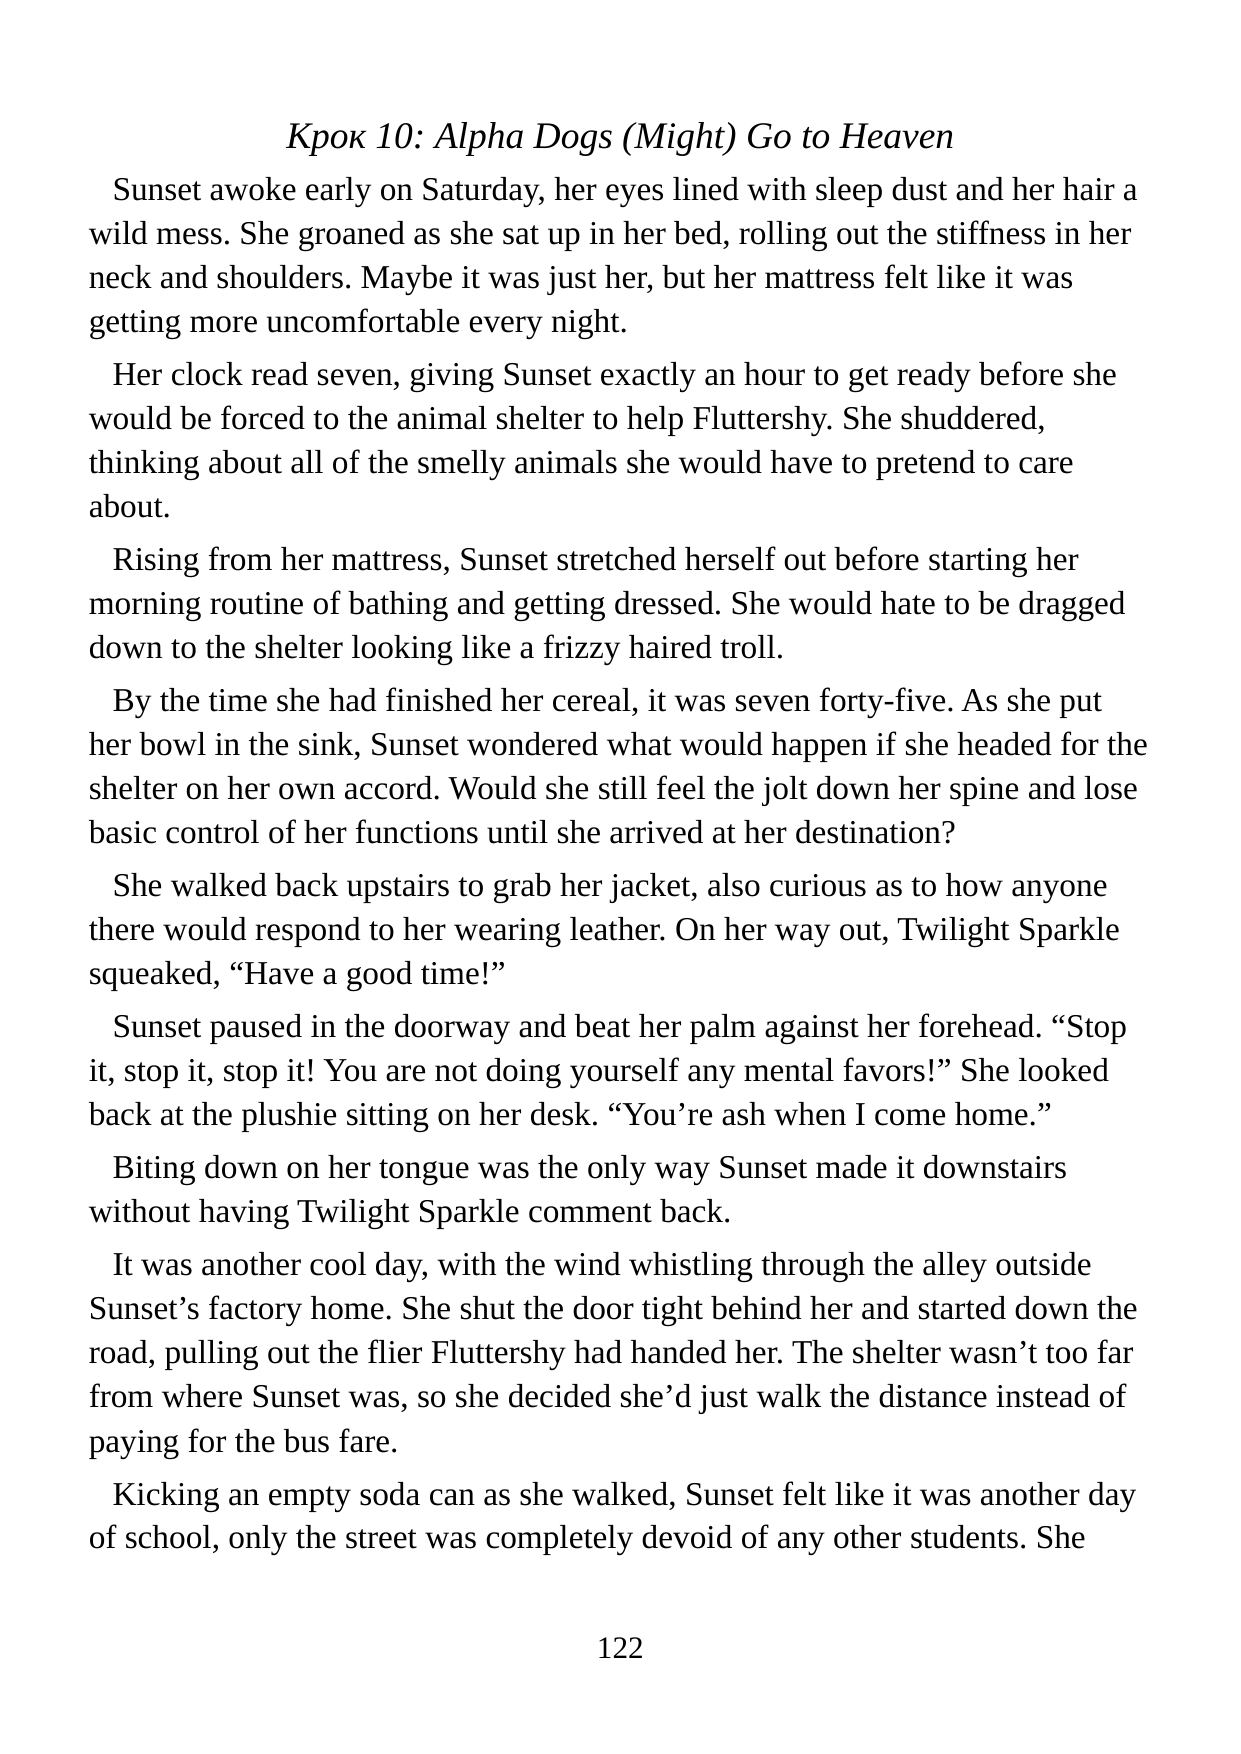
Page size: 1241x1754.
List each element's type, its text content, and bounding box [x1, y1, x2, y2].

text Her clock read seven, giving Sunset exactly an hour to get ready before she would be forced to the animal shelter to help Fluttershy. She shuddered, thinking about all of the smelly animals she would have to pretend to care about. [88, 354, 1152, 525]
text She walked back upstairs to grab her jacket, also curious as to how anyone there would respond to her wearing leather. On her way out, Twilight Sparkle squeaked, “Have a good time!” [88, 866, 1152, 992]
text Rising from her mattress, Sunset stretched herself out before starting her morning routine of bathing and getting dressed. She would hate to be dragged down to the shelter looking like a frizzy haired troll. [88, 539, 1152, 666]
text Sunset paused in the doorway and beat her palm against her forehead. “Stop it, stop it, stop it! You are not doing yourself any mental favors!” She looked back at the plushie sitting on her desk. “You’re ash when I come home.” [88, 1007, 1152, 1133]
text Biting down on her tongue was the only way Sunset made it downstairs without having Twilight Sparkle comment back. [88, 1148, 1152, 1230]
subtitle Крок 10: Alpha Dogs (Might) Go to Heaven [88, 113, 1152, 157]
text It was another cool day, with the wind whistling through the alley outside Sunset’s factory home. She shut the door tight behind her and started down the road, pulling out the flier Fluttershy had handed her. The shelter wasn’t too far from where Sunset was, so she decided she’d just walk the distance instead of paying for the bus fare. [88, 1244, 1152, 1459]
text By the time she had finished her cereal, it was seven forty-five. As she put her bowl in the sink, Sunset wondered what would happen if she headed for the shelter on her own accord. Would she still feel the jolt down her spine and lose basic control of her functions until she arrived at her destination? [88, 680, 1152, 851]
text Kicking an empty soda can as she walked, Sunset felt like it was another day of school, only the street was completely devoid of any other students. She [88, 1474, 1152, 1556]
text Sunset awoke early on Saturday, her eyes lined with sleep dust and her hair a wild mess. She groaned as she sat up in her bed, rolling out the stiffness in her neck and shoulders. Maybe it was just her, but her mattress felt like it was getting more uncomfortable every night. [88, 169, 1152, 340]
